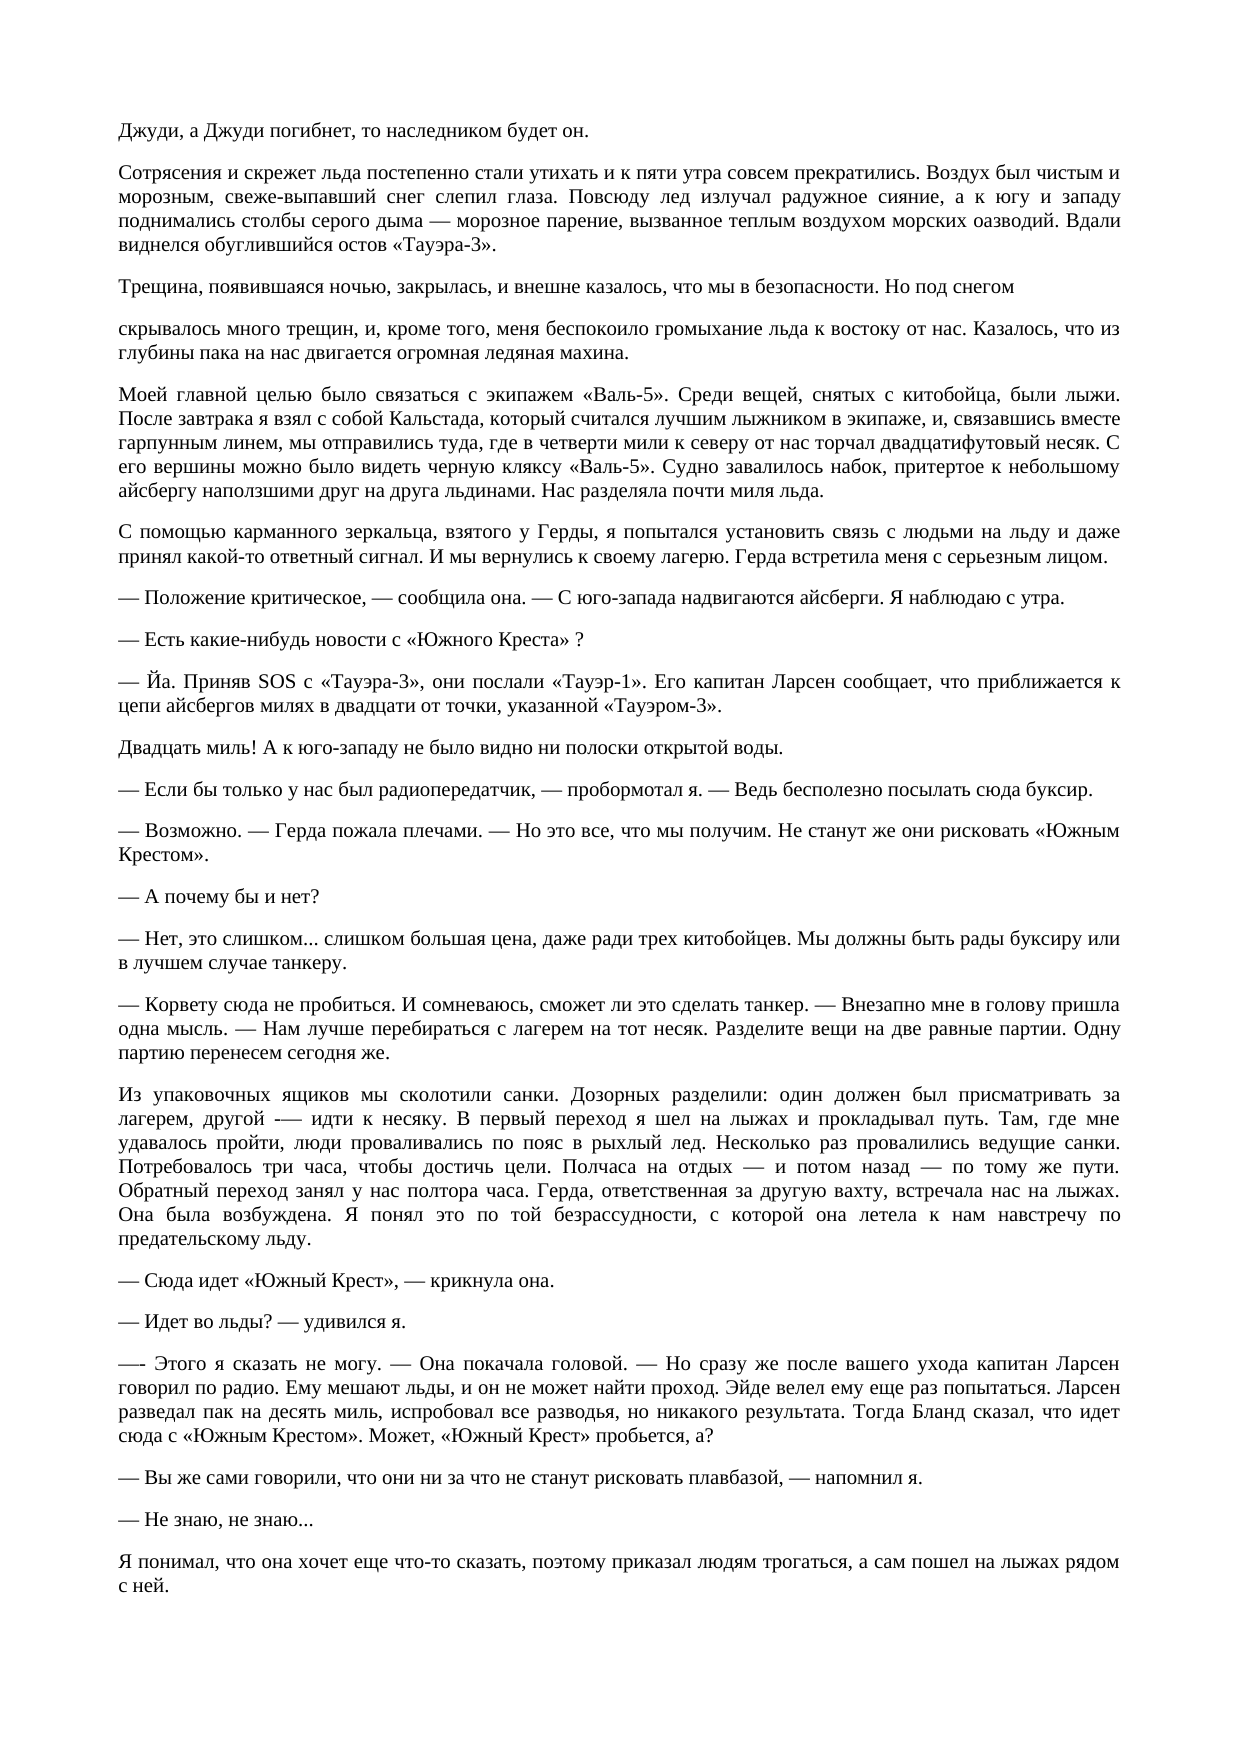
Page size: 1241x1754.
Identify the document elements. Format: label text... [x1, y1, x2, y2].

text —- Этого я сказать не могу. — Она покачала головой. — Но сразу же после вашего ухода капитан Ларсен говорил по радио. Ему мешают льды, и он не может найти проход. Эйде велел ему еще раз попытаться. Ларсен разведал пак на десять миль, испробовал все разводья, но никакого результата. Тогда Бланд сказал, что идет сюда с «Южным Крестом». Может, «Южный Крест» пробьется, а? [118, 1351, 1122, 1447]
text — Сюда идет «Южный Крест», — крикнула она. [118, 1268, 1122, 1292]
text — Положение критическое, — сообщила она. — С юго-запада надвигаются айсберги. Я наблюдаю с утра. [118, 585, 1122, 609]
text — Не знаю, не знаю... [118, 1507, 1122, 1531]
text Джуди, а Джуди погибнет, то наследником будет он. [118, 118, 1122, 142]
text — А почему бы и нет? [118, 884, 1122, 908]
text — Нет, это слишком... слишком большая цена, даже ради трех китобойцев. Мы должны быть рады буксиру или в лучшем случае танкеру. [118, 926, 1122, 974]
text — Йа. Приняв SOS с «Тауэра-3», они послали «Тауэр-1». Его капитан Ларсен сообщает, что приближается к цепи айсбергов милях в двадцати от точки, указанной «Тауэром-3». [118, 669, 1122, 717]
text С помощью карманного зеркальца, взятого у Герды, я попытался установить связь с людьми на льду и даже принял какой-то ответный сигнал. И мы вернулись к своему лагерю. Герда встретила меня с серьезным лицом. [118, 519, 1122, 568]
text — Корвету сюда не пробиться. И сомневаюсь, сможет ли это сделать танкер. — Внезапно мне в голову пришла одна мысль. — Нам лучше перебираться с лагерем на тот несяк. Разделите вещи на две равные партии. Одну партию перенесем сегодня же. [118, 992, 1122, 1064]
text Из упаковочных ящиков мы сколотили санки. Дозорных разделили: один должен был присматривать за лагерем, другой -— идти к несяку. В первый переход я шел на лыжах и прокладывал путь. Там, где мне удавалось пройти, люди проваливались по пояс в рыхлый лед. Несколько раз провалились ведущие санки. Потребовалось три часа, чтобы достичь цели. Полчаса на отдых — и потом назад — по тому же пути. Обратный переход занял у нас полтора часа. Герда, ответственная за другую вахту, встречала нас на лыжах. Она была возбуждена. Я понял это по той безрассудности, с которой она летела к нам навстречу по предательскому льду. [118, 1082, 1122, 1250]
text — Вы же сами говорили, что они ни за что не станут рисковать плавбазой, — напомнил я. [118, 1465, 1122, 1489]
text Моей главной целью было связаться с экипажем «Валь-5». Среди вещей, снятых с китобойца, были лыжи. После завтрака я взял с собой Кальстада, который считался лучшим лыжником в экипаже, и, связавшись вместе гарпунным линем, мы отправились туда, где в четверти мили к северу от нас торчал двадцатифутовый несяк. С его вершины можно было видеть черную кляксу «Валь-5». Судно завалилось набок, притертое к небольшому айсбергу наползшими друг на друга льдинами. Нас разделяла почти миля льда. [118, 381, 1122, 502]
text — Возможно. — Герда пожала плечами. — Но это все, что мы получим. Не станут же они рисковать «Южным Крестом». [118, 818, 1122, 866]
text — Если бы только у нас был радиопередатчик, — пробормотал я. — Ведь бесполезно посылать сюда буксир. [118, 776, 1122, 801]
text — Есть какие-нибудь новости с «Южного Креста» ? [118, 627, 1122, 651]
text скрывалось много трещин, и, кроме того, меня беспокоило громыхание льда к востоку от нас. Казалось, что из глубины пака на нас двигается огромная ледяная махина. [118, 316, 1122, 364]
text Двадцать миль! А к юго-западу не было видно ни полоски открытой воды. [118, 735, 1122, 759]
text Я понимал, что она хочет еще что-то сказать, поэтому приказал людям трогаться, а сам пошел на лыжах рядом с ней. [118, 1549, 1122, 1597]
text — Идет во льды? — удивился я. [118, 1309, 1122, 1333]
text Трещина, появившаяся ночью, закрылась, и внешне казалось, что мы в безопасности. Но под снегом [118, 274, 1122, 298]
text Сотрясения и скрежет льда постепенно стали утихать и к пяти утра совсем прекратились. Воздух был чистым и морозным, свеже-выпавший снег слепил глаза. Повсюду лед излучал радужное сияние, а к югу и западу поднимались столбы серого дыма — морозное парение, вызванное теплым воздухом морских оазводий. Вдали виднелся обуглившийся остов «Тауэра-3». [118, 160, 1122, 256]
